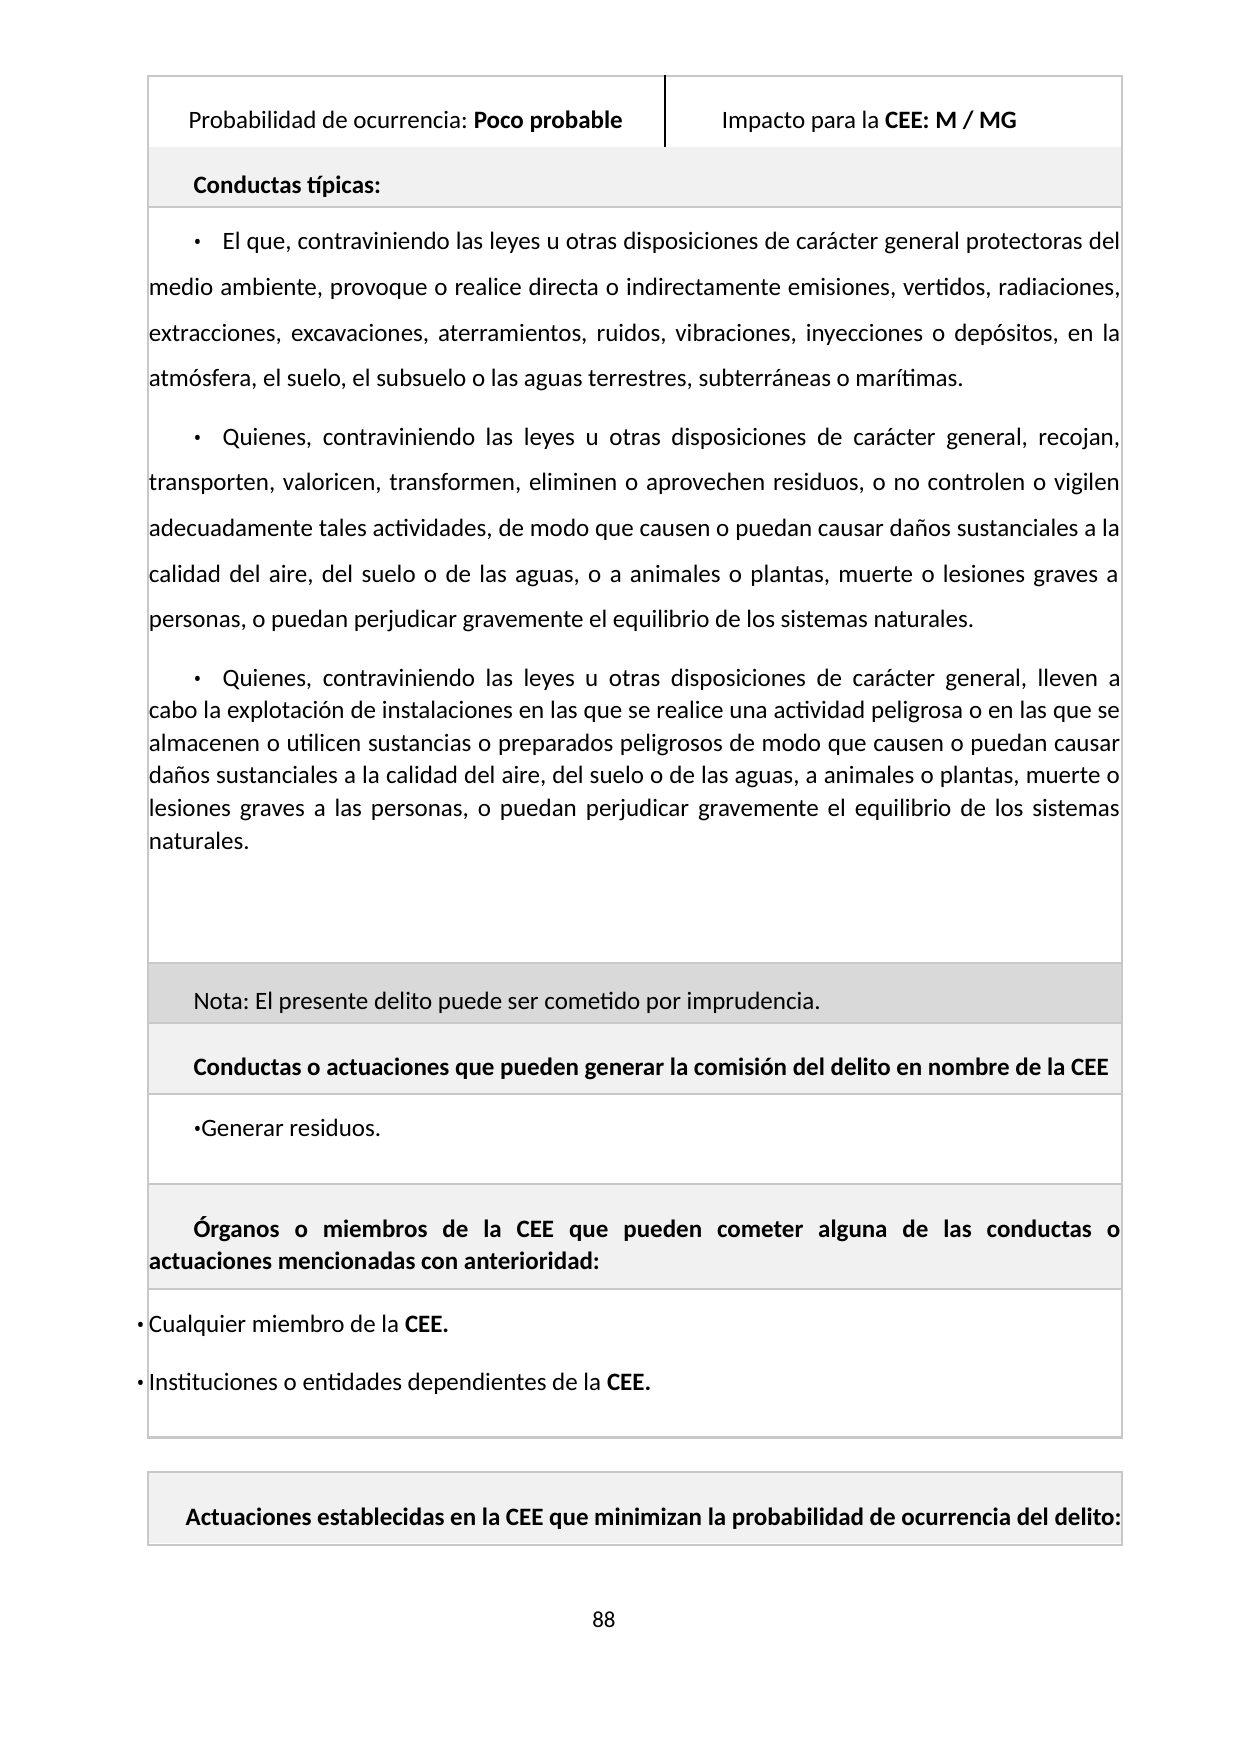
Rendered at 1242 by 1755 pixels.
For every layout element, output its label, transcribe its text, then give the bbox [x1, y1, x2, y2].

table_cell Nota: El presente delito puede ser cometido por imprudencia. [149, 964, 1121, 1022]
table_cell Órganos o miembros de la CEE que pueden cometer alguna de las conductas o actuaciones mencionadas con anterioridad: [149, 1185, 1121, 1288]
table_cell Conductas típicas: [149, 147, 1121, 206]
table_header Actuaciones establecidas en la CEE que minimizan la probabilidad de ocurrencia del delito: [149, 1473, 1121, 1543]
table_cell Cualquier miembro de la CEE. Instituciones o entidades dependientes de la CEE. [149, 1290, 1121, 1436]
table_cell Probabilidad de ocurrencia: Poco probable [149, 77, 664, 147]
table_cell Impacto para la CEE: M / MG [666, 77, 1121, 147]
table_cell El que, contraviniendo las leyes u otras disposiciones de carácter general protectoras del medio ambiente, provoque o realice directa o indirectamente emisiones, vertidos, radiaciones, extracciones, excavaciones, aterramientos, ruidos, vibraciones, inyecciones o depósitos, en la atmósfera, el suelo, el subsuelo o las aguas terrestres, subterráneas o marítimas. Quienes, contraviniendo las leyes u otras disposiciones de carácter general, recojan, transporten, valoricen, transformen, eliminen o aprovechen residuos, o no controlen o vigilen adecuadamente tales actividades, de modo que causen o puedan causar daños sustanciales a la calidad del aire, del suelo o de las aguas, o a animales o plantas, muerte o lesiones graves a personas, o puedan perjudicar gravemente el equilibrio de los sistemas naturales. Quienes, contraviniendo las leyes u otras disposiciones de carácter general, lleven a cabo la explotación de instalaciones en las que se realice una actividad peligrosa o en las que se almacenen o utilicen sustancias o preparados peligrosos de modo que causen o puedan causar daños sustanciales a la calidad del aire, del suelo o de las aguas, a animales o plantas, muerte o lesiones graves a las personas, o puedan perjudicar gravemente el equilibrio de los sistemas naturales. [149, 208, 1121, 962]
table_cell •Generar residuos. [149, 1095, 1121, 1183]
table_cell Conductas o actuaciones que pueden generar la comisión del delito en nombre de la CEE [149, 1024, 1121, 1093]
